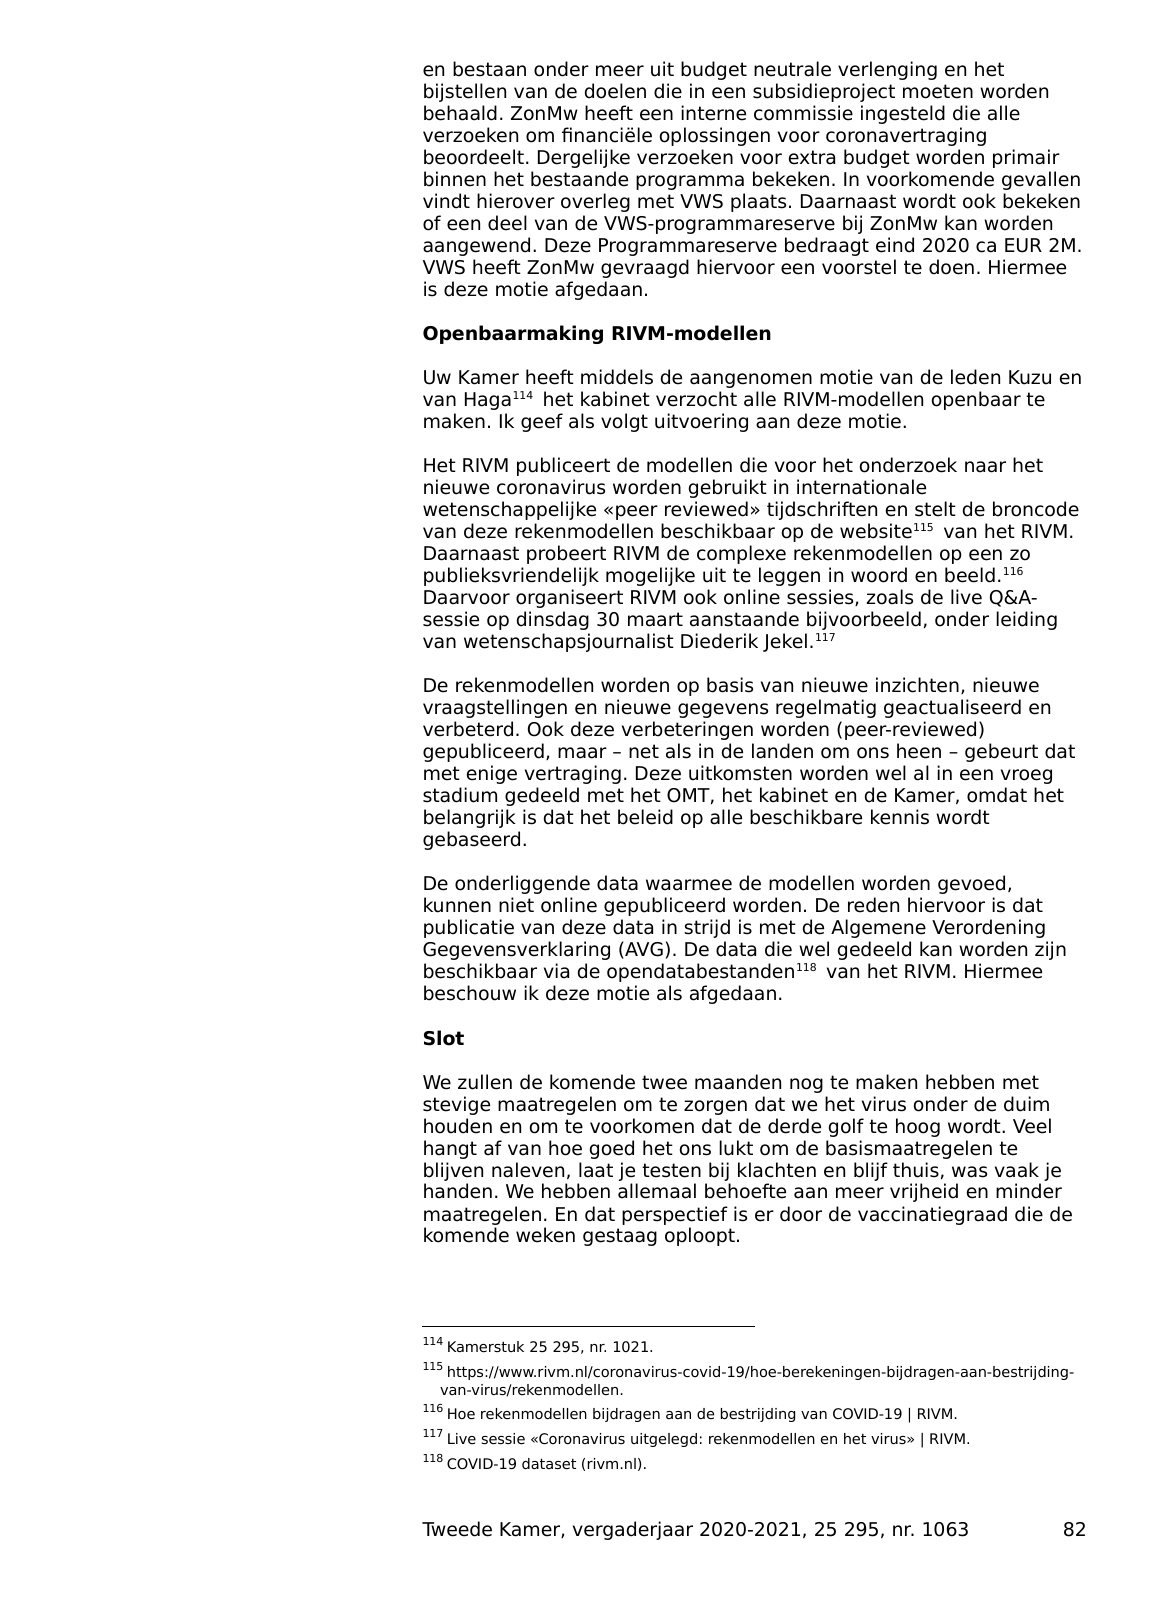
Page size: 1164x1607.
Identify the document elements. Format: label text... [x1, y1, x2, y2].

text COVID-19 dataset (rivm.nl). [422, 1452, 1087, 1474]
text De onderliggende data waarmee de modellen worden gevoed, kunnen niet online gepubliceerd worden. De reden hiervoor is dat publicatie van deze data in strijd is met de Algemene Verordening Gegevensverklaring (AVG). De data die wel gedeeld kan worden zijn beschikbaar via de opendatabestanden van het RIVM. Hiermee beschouw ik deze motie als afgedaan. [422, 873, 1087, 1005]
text Kamerstuk 25 295, nr. 1021. [422, 1335, 1087, 1357]
text Het RIVM publiceert de modellen die voor het onderzoek naar het nieuwe coronavirus worden gebruikt in internationale wetenschappelijke «peer reviewed» tijdschriften en stelt de broncode van deze rekenmodellen beschikbaar op de website van het RIVM. Daarnaast probeert RIVM de complexe rekenmodellen op een zo publieksvriendelijk mogelijke uit te leggen in woord en beeld. Daarvoor organiseert RIVM ook online sessies, zoals de live Q&A-sessie op dinsdag 30 maart aanstaande bijvoorbeeld, onder leiding van wetenschapsjournalist Diederik Jekel. [422, 455, 1087, 653]
text De rekenmodellen worden op basis van nieuwe inzichten, nieuwe vraagstellingen en nieuwe gegevens regelmatig geactualiseerd en verbeterd. Ook deze verbeteringen worden (peer-reviewed) gepubliceerd, maar – net als in de landen om ons heen – gebeurt dat met enige vertraging. Deze uitkomsten worden wel al in een vroeg stadium gedeeld met het OMT, het kabinet en de Kamer, omdat het belangrijk is dat het beleid op alle beschikbare kennis wordt gebaseerd. [422, 675, 1087, 851]
subtitle Openbaarmaking RIVM-modellen [422, 323, 1087, 345]
text We zullen de komende twee maanden nog te maken hebben met stevige maatregelen om te zorgen dat we het virus onder de duim houden en om te voorkomen dat de derde golf te hoog wordt. Veel hangt af van hoe goed het ons lukt om de basismaatregelen te blijven naleven, laat je testen bij klachten en blijf thuis, was vaak je handen. We hebben allemaal behoefte aan meer vrijheid en minder maatregelen. En dat perspectief is er door de vaccinatiegraad die de komende weken gestaag oploopt. [422, 1072, 1087, 1247]
text en bestaan onder meer uit budget neutrale verlenging en het bijstellen van de doelen die in een subsidieproject moeten worden behaald. ZonMw heeft een interne commissie ingesteld die alle verzoeken om financiële oplossingen voor coronavertraging beoordeelt. Dergelijke verzoeken voor extra budget worden primair binnen het bestaande programma bekeken. In voorkomende gevallen vindt hierover overleg met VWS plaats. Daarnaast wordt ook bekeken of een deel van de VWS-programmareserve bij ZonMw kan worden aangewend. Deze Programmareserve bedraagt eind 2020 ca EUR 2M. VWS heeft ZonMw gevraagd hiervoor een voorstel te doen. Hiermee is deze motie afgedaan. [422, 59, 1087, 301]
subtitle Slot [422, 1027, 1087, 1049]
text Uw Kamer heeft middels de aangenomen motie van de leden Kuzu en van Haga het kabinet verzocht alle RIVM-modellen openbaar te maken. Ik geef als volgt uitvoering aan deze motie. [422, 367, 1087, 433]
text Live sessie «Coronavirus uitgelegd: rekenmodellen en het virus» | RIVM. [422, 1427, 1087, 1449]
text Hoe rekenmodellen bijdragen aan de bestrijding van COVID-19 | RIVM. [422, 1402, 1087, 1424]
text https://www.rivm.nl/coronavirus-covid-19/hoe-berekeningen-bijdragen-aan-bestrijding-van-virus/rekenmodellen. [422, 1360, 1087, 1399]
